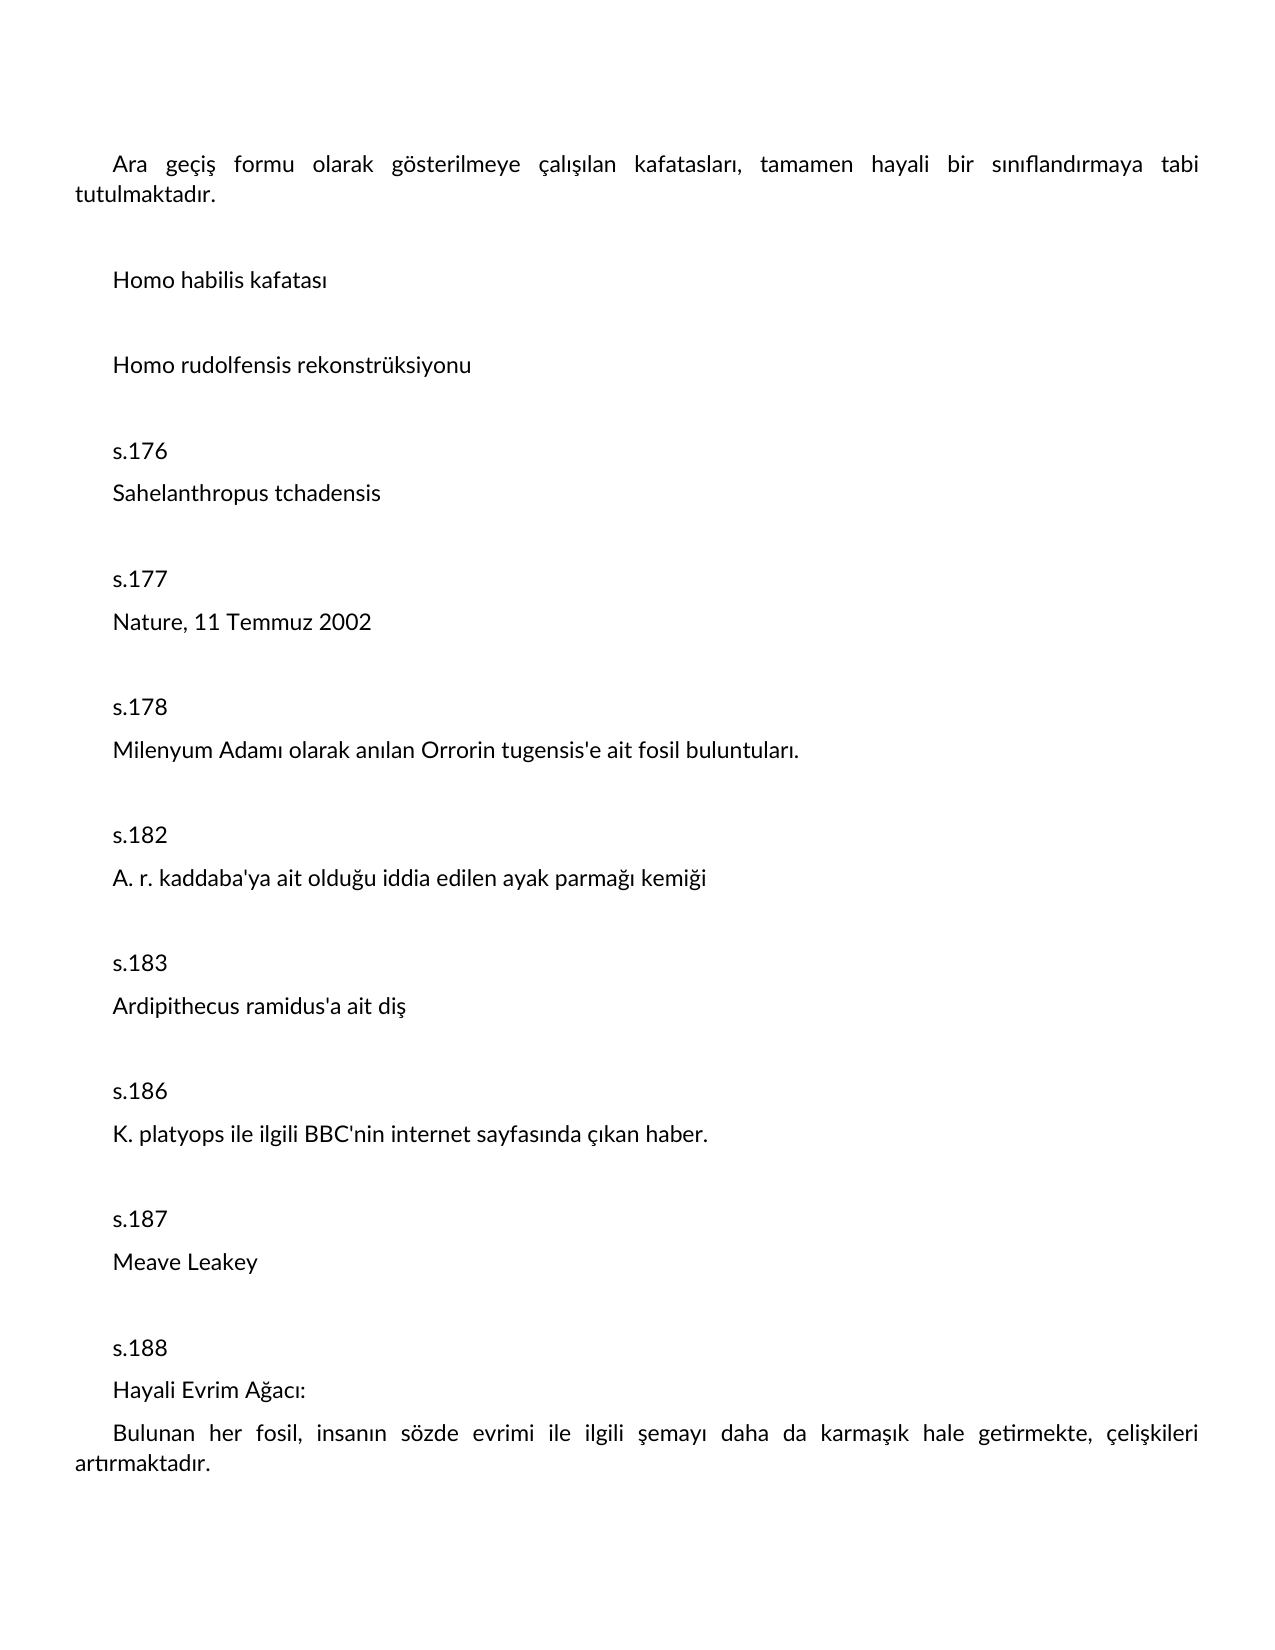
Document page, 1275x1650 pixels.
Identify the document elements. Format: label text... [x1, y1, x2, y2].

text Sahelanthropus tchadensis [75, 479, 1200, 507]
text Bulunan her fosil, insanın sözde evrimi ile ilgili şemayı daha da karmaşık hale getirmekte, çelişkileri artırmaktadır. [75, 1419, 1200, 1476]
text s.176 [75, 436, 1200, 464]
text K. platyops ile ilgili BBC'nin internet sayfasında çıkan haber. [75, 1120, 1200, 1147]
text A. r. kaddaba'ya ait olduğu iddia edilen ayak parmağı kemiği [75, 863, 1200, 891]
text s.186 [75, 1077, 1200, 1104]
text Meave Leakey [75, 1248, 1200, 1275]
text Homo rudolfensis rekonstrüksiyonu [75, 351, 1200, 378]
text s.188 [75, 1333, 1200, 1361]
text Homo habilis kafatası [75, 266, 1200, 293]
text s.177 [75, 564, 1200, 592]
text Hayali Evrim Ağacı: [75, 1376, 1200, 1403]
text s.183 [75, 949, 1200, 976]
text Milenyum Adamı olarak anılan Orrorin tugensis'e ait fosil buluntuları. [75, 735, 1200, 763]
text s.187 [75, 1205, 1200, 1233]
text Ardipithecus ramidus'a ait diş [75, 992, 1200, 1019]
text Ara geçiş formu olarak gösterilmeye çalışılan kafatasları, tamamen hayali bir sınıflandırmaya tabi tutulmaktadır. [75, 150, 1200, 208]
text s.182 [75, 821, 1200, 848]
text s.178 [75, 693, 1200, 720]
text Nature, 11 Temmuz 2002 [75, 607, 1200, 635]
